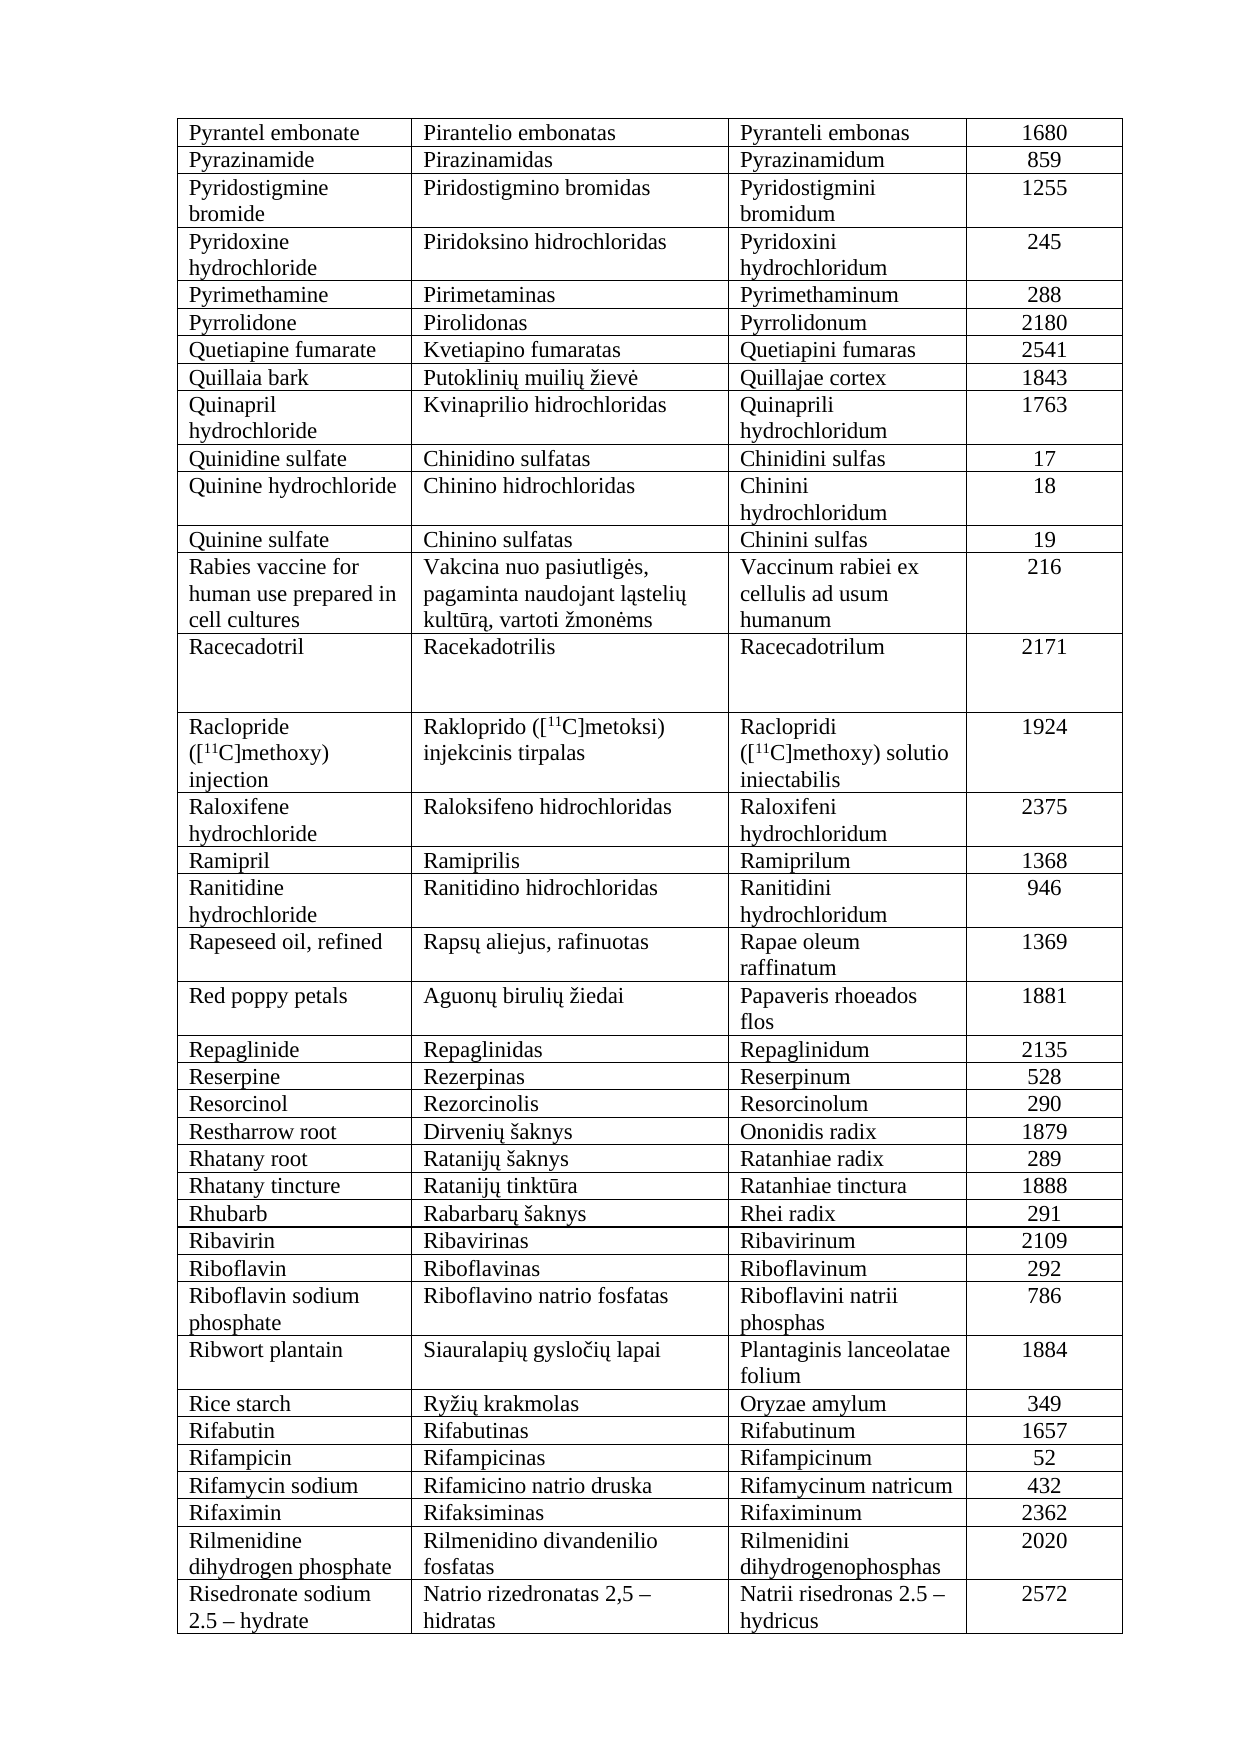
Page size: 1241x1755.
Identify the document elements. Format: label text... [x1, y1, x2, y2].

table_cell 2020 [967, 1527, 1122, 1579]
table_cell Pyridostigmine bromide [178, 174, 411, 227]
table_cell Pirimetaminas [412, 281, 728, 308]
table_cell Pirolidonas [412, 309, 728, 335]
table_cell Pirazinamidas [412, 147, 728, 173]
table_cell Rifampicin [178, 1445, 411, 1471]
table_cell Quetiapine fumarate [178, 336, 411, 363]
table_cell 1763 [967, 391, 1122, 444]
table_cell 1657 [967, 1417, 1122, 1443]
table_cell Pyridostigmini bromidum [729, 174, 966, 227]
table_cell Pyridoxine hydrochloride [178, 228, 411, 280]
table_cell Rapeseed oil, refined [178, 928, 411, 981]
table_cell Ribavirin [178, 1228, 411, 1254]
table_cell 2375 [967, 793, 1122, 846]
table_cell 1884 [967, 1336, 1122, 1389]
table_cell Resorcinol [178, 1090, 411, 1117]
table_cell 19 [967, 526, 1122, 552]
table_cell 288 [967, 281, 1122, 308]
table_cell 216 [967, 553, 1122, 632]
table_cell Rifamicino natrio druska [412, 1472, 728, 1498]
table_cell Oryzae amylum [729, 1390, 966, 1416]
table_cell Raclopride ([11C]methoxy) injection [178, 713, 411, 792]
table_cell Quillajae cortex [729, 364, 966, 390]
table_cell Racecadotril [178, 634, 411, 712]
table_cell Ranitidino hidrochloridas [412, 874, 728, 927]
table_cell Pyrantel embonate [178, 119, 411, 146]
table_cell Rifamycinum natricum [729, 1472, 966, 1498]
table_cell Vakcina nuo pasiutligės, pagaminta naudojant ląstelių kultūrą, vartoti žmonėms [412, 553, 728, 632]
table_cell Rifampicinum [729, 1445, 966, 1471]
table_cell 1369 [967, 928, 1122, 981]
table_cell Pyrazinamide [178, 147, 411, 173]
table_cell Rapae oleum raffinatum [729, 928, 966, 981]
table_cell Reserpine [178, 1063, 411, 1089]
table_cell Rilmenidini dihydrogenophosphas [729, 1527, 966, 1579]
table_cell Rhatany tincture [178, 1173, 411, 1199]
table_cell Raloxifene hydrochloride [178, 793, 411, 846]
table_cell Pyridoxini hydrochloridum [729, 228, 966, 280]
table_cell Racecadotrilum [729, 634, 966, 712]
table_cell 786 [967, 1282, 1122, 1335]
table_cell Rifampicinas [412, 1445, 728, 1471]
table_cell 859 [967, 147, 1122, 173]
table_cell Rifabutin [178, 1417, 411, 1443]
table_cell Raloxifeni hydrochloridum [729, 793, 966, 846]
table_cell 292 [967, 1255, 1122, 1281]
table_cell 2180 [967, 309, 1122, 335]
table_cell Racekadotrilis [412, 634, 728, 712]
table_cell 2541 [967, 336, 1122, 363]
table_cell Ribavirinas [412, 1228, 728, 1254]
table_cell Raclopridi ([11C]methoxy) solutio iniectabilis [729, 713, 966, 792]
table_cell Rhubarb [178, 1200, 411, 1226]
table_cell Pyrimethamine [178, 281, 411, 308]
table_cell 1881 [967, 982, 1122, 1034]
table_cell 1255 [967, 174, 1122, 227]
table_cell Ryžių krakmolas [412, 1390, 728, 1416]
table_cell Pirantelio embonatas [412, 119, 728, 146]
table_cell Pyrazinamidum [729, 147, 966, 173]
table_cell Riboflavino natrio fosfatas [412, 1282, 728, 1335]
table_cell Natrio rizedronatas 2,5 – hidratas [412, 1580, 728, 1633]
table_cell 245 [967, 228, 1122, 280]
table_cell Pyrimethaminum [729, 281, 966, 308]
table_cell Repaglinidas [412, 1036, 728, 1062]
table_cell 1680 [967, 119, 1122, 146]
table_cell Repaglinide [178, 1036, 411, 1062]
table_cell 2171 [967, 634, 1122, 712]
table_cell 349 [967, 1390, 1122, 1416]
table_cell 2135 [967, 1036, 1122, 1062]
table_cell Quillaia bark [178, 364, 411, 390]
table_cell Reserpinum [729, 1063, 966, 1089]
table_cell Rifabutinum [729, 1417, 966, 1443]
table_cell Dirvenių šaknys [412, 1118, 728, 1144]
table_cell Chinidini sulfas [729, 445, 966, 471]
table_cell Rifamycin sodium [178, 1472, 411, 1498]
table_cell Ononidis radix [729, 1118, 966, 1144]
table_cell Ratanijų šaknys [412, 1145, 728, 1172]
table_cell 289 [967, 1145, 1122, 1172]
table_cell Chinini sulfas [729, 526, 966, 552]
table_cell 1924 [967, 713, 1122, 792]
table_cell Putoklinių muilių žievė [412, 364, 728, 390]
table_cell Chinidino sulfatas [412, 445, 728, 471]
table_cell Piridostigmino bromidas [412, 174, 728, 227]
table_cell Rifaximin [178, 1499, 411, 1526]
table_cell Chinini hydrochloridum [729, 472, 966, 525]
table_cell 2362 [967, 1499, 1122, 1526]
table_cell 18 [967, 472, 1122, 525]
table_cell Quinine hydrochloride [178, 472, 411, 525]
table_cell Rifabutinas [412, 1417, 728, 1443]
table_cell Vaccinum rabiei ex cellulis ad usum humanum [729, 553, 966, 632]
table_cell 946 [967, 874, 1122, 927]
table_cell Repaglinidum [729, 1036, 966, 1062]
table_cell Chinino sulfatas [412, 526, 728, 552]
table_cell Quinine sulfate [178, 526, 411, 552]
table_cell Rifaksiminas [412, 1499, 728, 1526]
table_cell 52 [967, 1445, 1122, 1471]
table_cell Rabies vaccine for human use prepared in cell cultures [178, 553, 411, 632]
table_cell Riboflavini natrii phosphas [729, 1282, 966, 1335]
table_cell Ranitidine hydrochloride [178, 874, 411, 927]
table_cell Raloksifeno hidrochloridas [412, 793, 728, 846]
table_cell Natrii risedronas 2.5 – hydricus [729, 1580, 966, 1633]
table_cell Plantaginis lanceolatae folium [729, 1336, 966, 1389]
table_cell 1888 [967, 1173, 1122, 1199]
table_cell Quinapril hydrochloride [178, 391, 411, 444]
table_cell Ratanijų tinktūra [412, 1173, 728, 1199]
table_cell Rilmenidino divandenilio fosfatas [412, 1527, 728, 1579]
table_cell 2109 [967, 1228, 1122, 1254]
table_cell Risedronate sodium 2.5 – hydrate [178, 1580, 411, 1633]
table_cell Rhatany root [178, 1145, 411, 1172]
table_cell Siauralapių gysločių lapai [412, 1336, 728, 1389]
table_cell Quinaprili hydrochloridum [729, 391, 966, 444]
table_cell Pyrrolidonum [729, 309, 966, 335]
table_cell 1879 [967, 1118, 1122, 1144]
table_cell Pyrrolidone [178, 309, 411, 335]
table_cell Ratanhiae tinctura [729, 1173, 966, 1199]
table_cell Quinidine sulfate [178, 445, 411, 471]
table_cell Rhei radix [729, 1200, 966, 1226]
table_cell Rilmenidine dihydrogen phosphate [178, 1527, 411, 1579]
table_cell Ramipril [178, 847, 411, 873]
table_cell Riboflavin sodium phosphate [178, 1282, 411, 1335]
table_cell Piridoksino hidrochloridas [412, 228, 728, 280]
table_cell Aguonų birulių žiedai [412, 982, 728, 1034]
table_cell Riboflavin [178, 1255, 411, 1281]
table_cell Quetiapini fumaras [729, 336, 966, 363]
table_cell Ranitidini hydrochloridum [729, 874, 966, 927]
table_cell Ramiprilis [412, 847, 728, 873]
table_cell 2572 [967, 1580, 1122, 1633]
table_cell Rapsų aliejus, rafinuotas [412, 928, 728, 981]
table_cell 17 [967, 445, 1122, 471]
table_cell Resorcinolum [729, 1090, 966, 1117]
table_cell Red poppy petals [178, 982, 411, 1034]
table_cell Riboflavinas [412, 1255, 728, 1281]
table_cell Kvetiapino fumaratas [412, 336, 728, 363]
table_cell Rabarbarų šaknys [412, 1200, 728, 1226]
table_cell 290 [967, 1090, 1122, 1117]
table_cell 291 [967, 1200, 1122, 1226]
table_cell Papaveris rhoeados flos [729, 982, 966, 1034]
table_cell Kvinaprilio hidrochloridas [412, 391, 728, 444]
table_cell Rezorcinolis [412, 1090, 728, 1117]
table_cell 528 [967, 1063, 1122, 1089]
table_cell Ramiprilum [729, 847, 966, 873]
table_cell Restharrow root [178, 1118, 411, 1144]
table_cell 432 [967, 1472, 1122, 1498]
table_cell Rifaximinum [729, 1499, 966, 1526]
table_cell Ratanhiae radix [729, 1145, 966, 1172]
table_cell Pyranteli embonas [729, 119, 966, 146]
table_cell Chinino hidrochloridas [412, 472, 728, 525]
table_cell Ribwort plantain [178, 1336, 411, 1389]
table_cell 1368 [967, 847, 1122, 873]
table_cell Rakloprido ([11C]metoksi) injekcinis tirpalas [412, 713, 728, 792]
table_cell 1843 [967, 364, 1122, 390]
table_cell Riboflavinum [729, 1255, 966, 1281]
table_cell Rice starch [178, 1390, 411, 1416]
table_cell Ribavirinum [729, 1228, 966, 1254]
table_cell Rezerpinas [412, 1063, 728, 1089]
